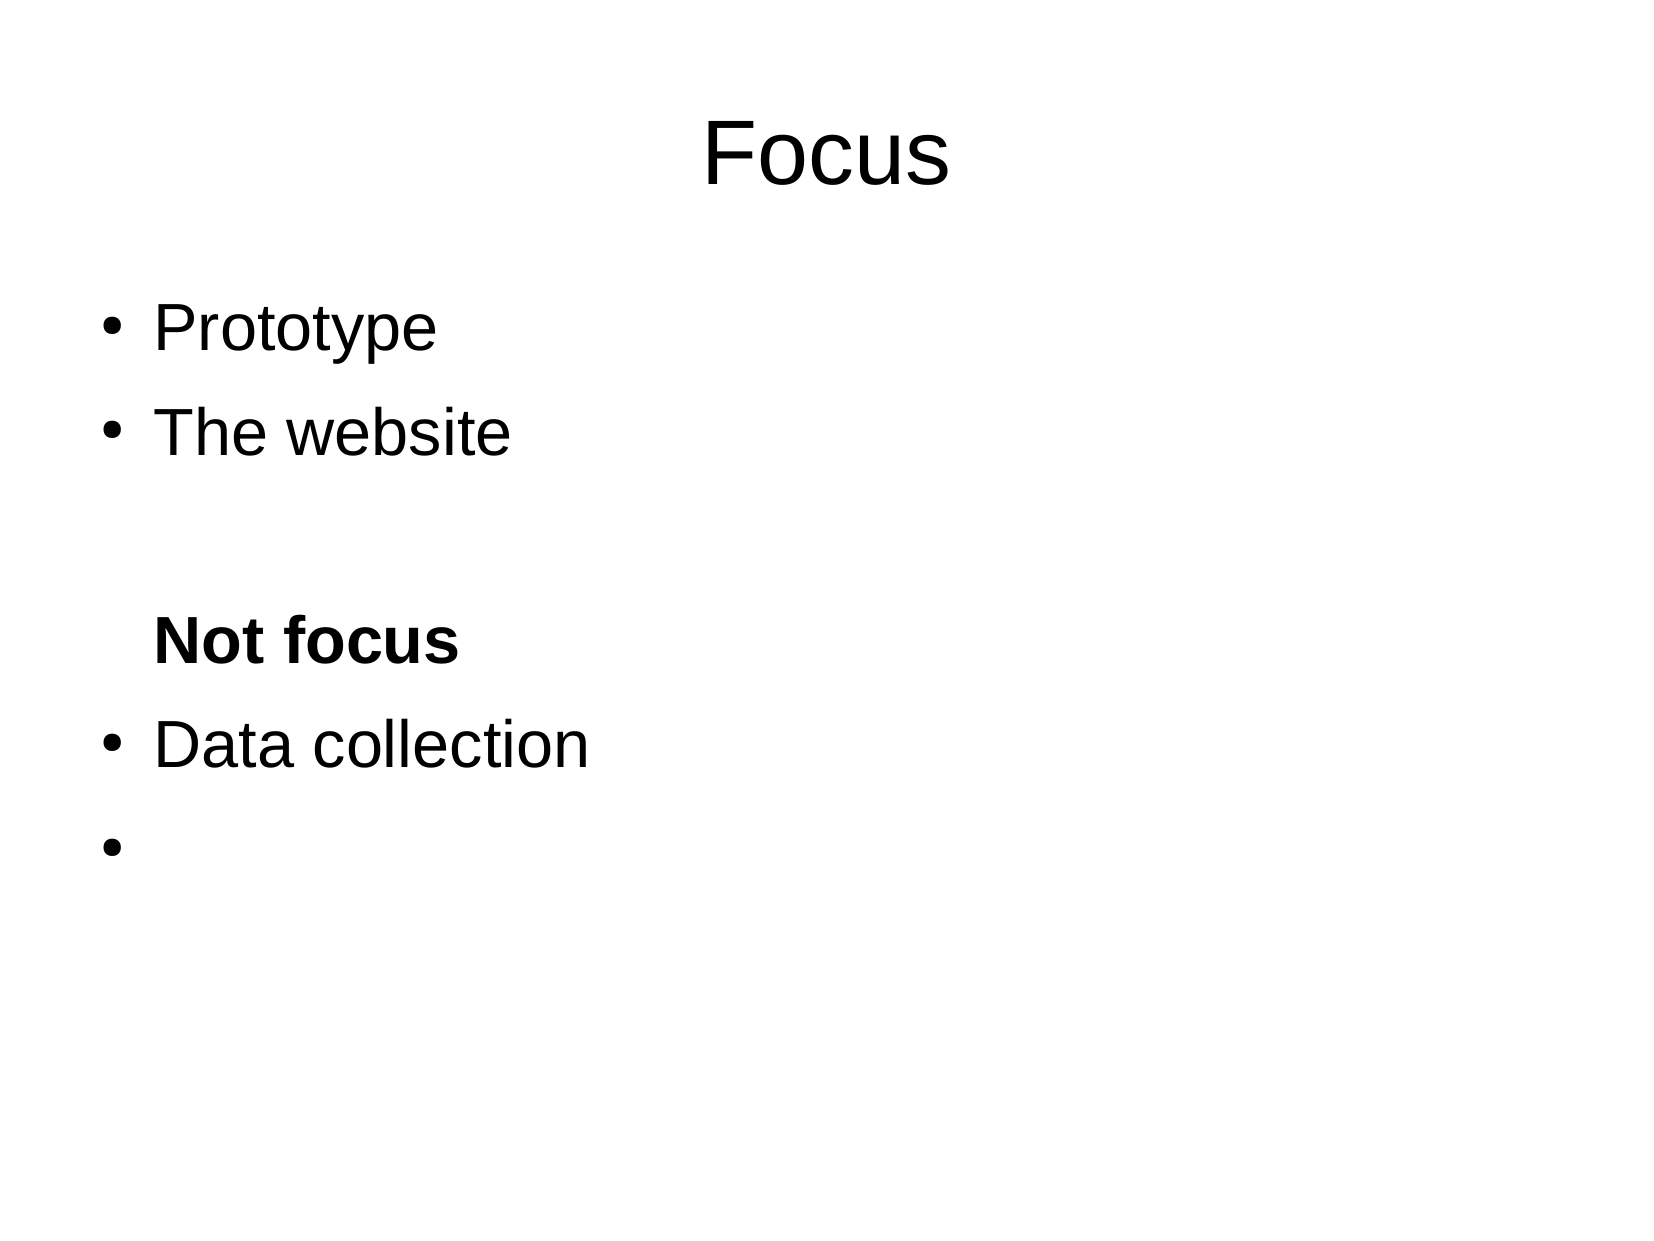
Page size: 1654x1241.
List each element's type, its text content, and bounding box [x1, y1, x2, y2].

title Focus [82, 49, 1571, 257]
list Prototype The website Not focus Data collection [82, 290, 1571, 1010]
